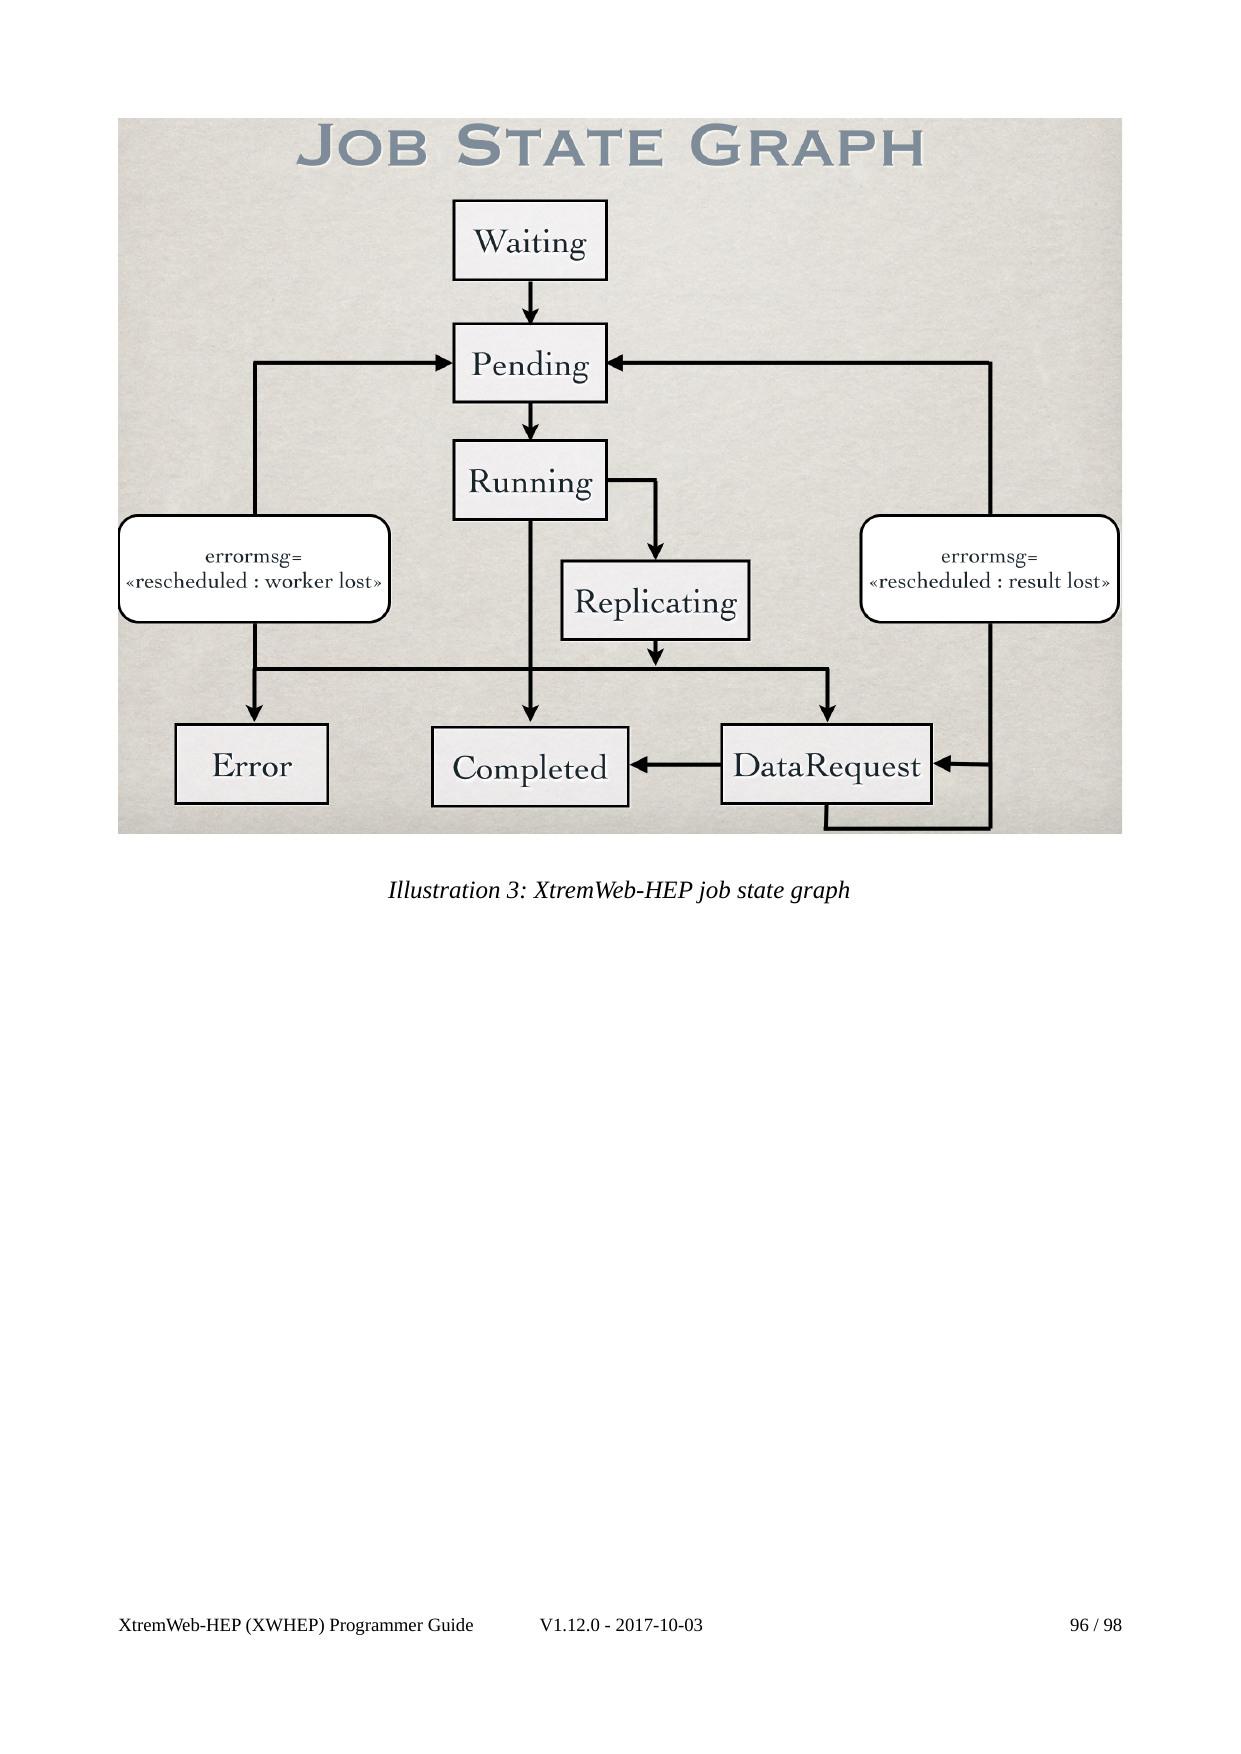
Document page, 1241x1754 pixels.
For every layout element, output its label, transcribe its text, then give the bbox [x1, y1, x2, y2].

picture [118, 118, 1123, 834]
text Illustration 3: XtremWeb-HEP job state graph [118, 875, 1122, 904]
